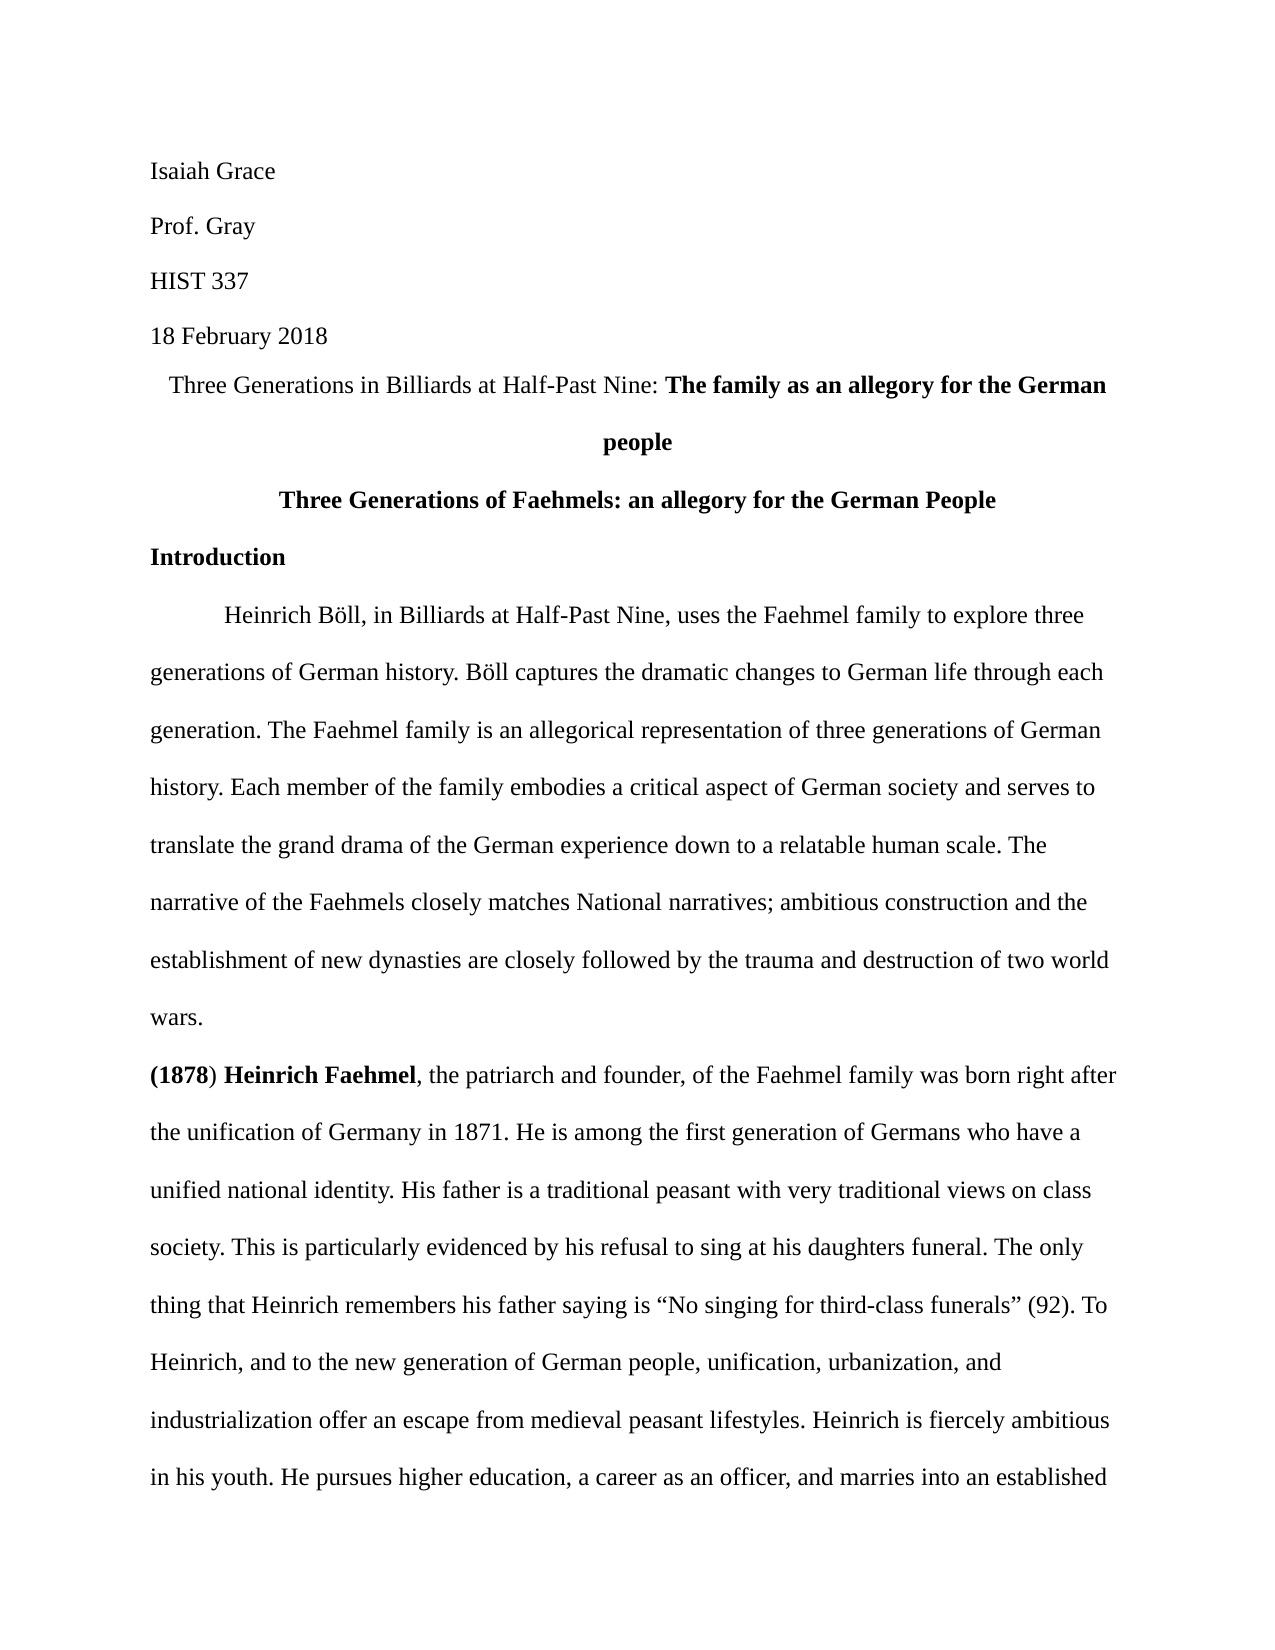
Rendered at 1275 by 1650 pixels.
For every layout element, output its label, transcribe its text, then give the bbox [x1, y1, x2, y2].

text 18 February 2018 [150, 321, 1125, 350]
text Isaiah Grace [150, 156, 1125, 185]
text Prof. Gray [150, 211, 1125, 240]
text Three Generations of Faehmels: an allegory for the German People [150, 485, 1125, 514]
text (1878) Heinrich Faehmel, the patriarch and founder, of the Faehmel family was born right after the unification of Germany in 1871. He is among the first generation of Germans who have a unified national identity. His father is a traditional peasant with very traditional views on class society. This is particularly evidenced by his refusal to sing at his daughters funeral. The only thing that Heinrich remembers his father saying is “No singing for third-class funerals” (92). To Heinrich, and to the new generation of German people, unification, urbanization, and industrialization offer an escape from medieval peasant lifestyles. Heinrich is fiercely ambitious in his youth. He pursues higher education, a career as an officer, and marries into an established [150, 1060, 1125, 1491]
text Three Generations in Billiards at Half-Past Nine: The family as an allegory for the German people [150, 370, 1125, 456]
text Heinrich Böll, in Billiards at Half-Past Nine, uses the Faehmel family to explore three generations of German history. Böll captures the dramatic changes to German life through each generation. The Faehmel family is an allegorical representation of three generations of German history. Each member of the family embodies a critical aspect of German society and serves to translate the grand drama of the German experience down to a relatable human scale. The narrative of the Faehmels closely matches National narratives; ambitious construction and the establishment of new dynasties are closely followed by the trauma and destruction of two world wars. [150, 600, 1125, 1031]
text Introduction [150, 542, 1125, 571]
text HIST 337 [150, 266, 1125, 295]
